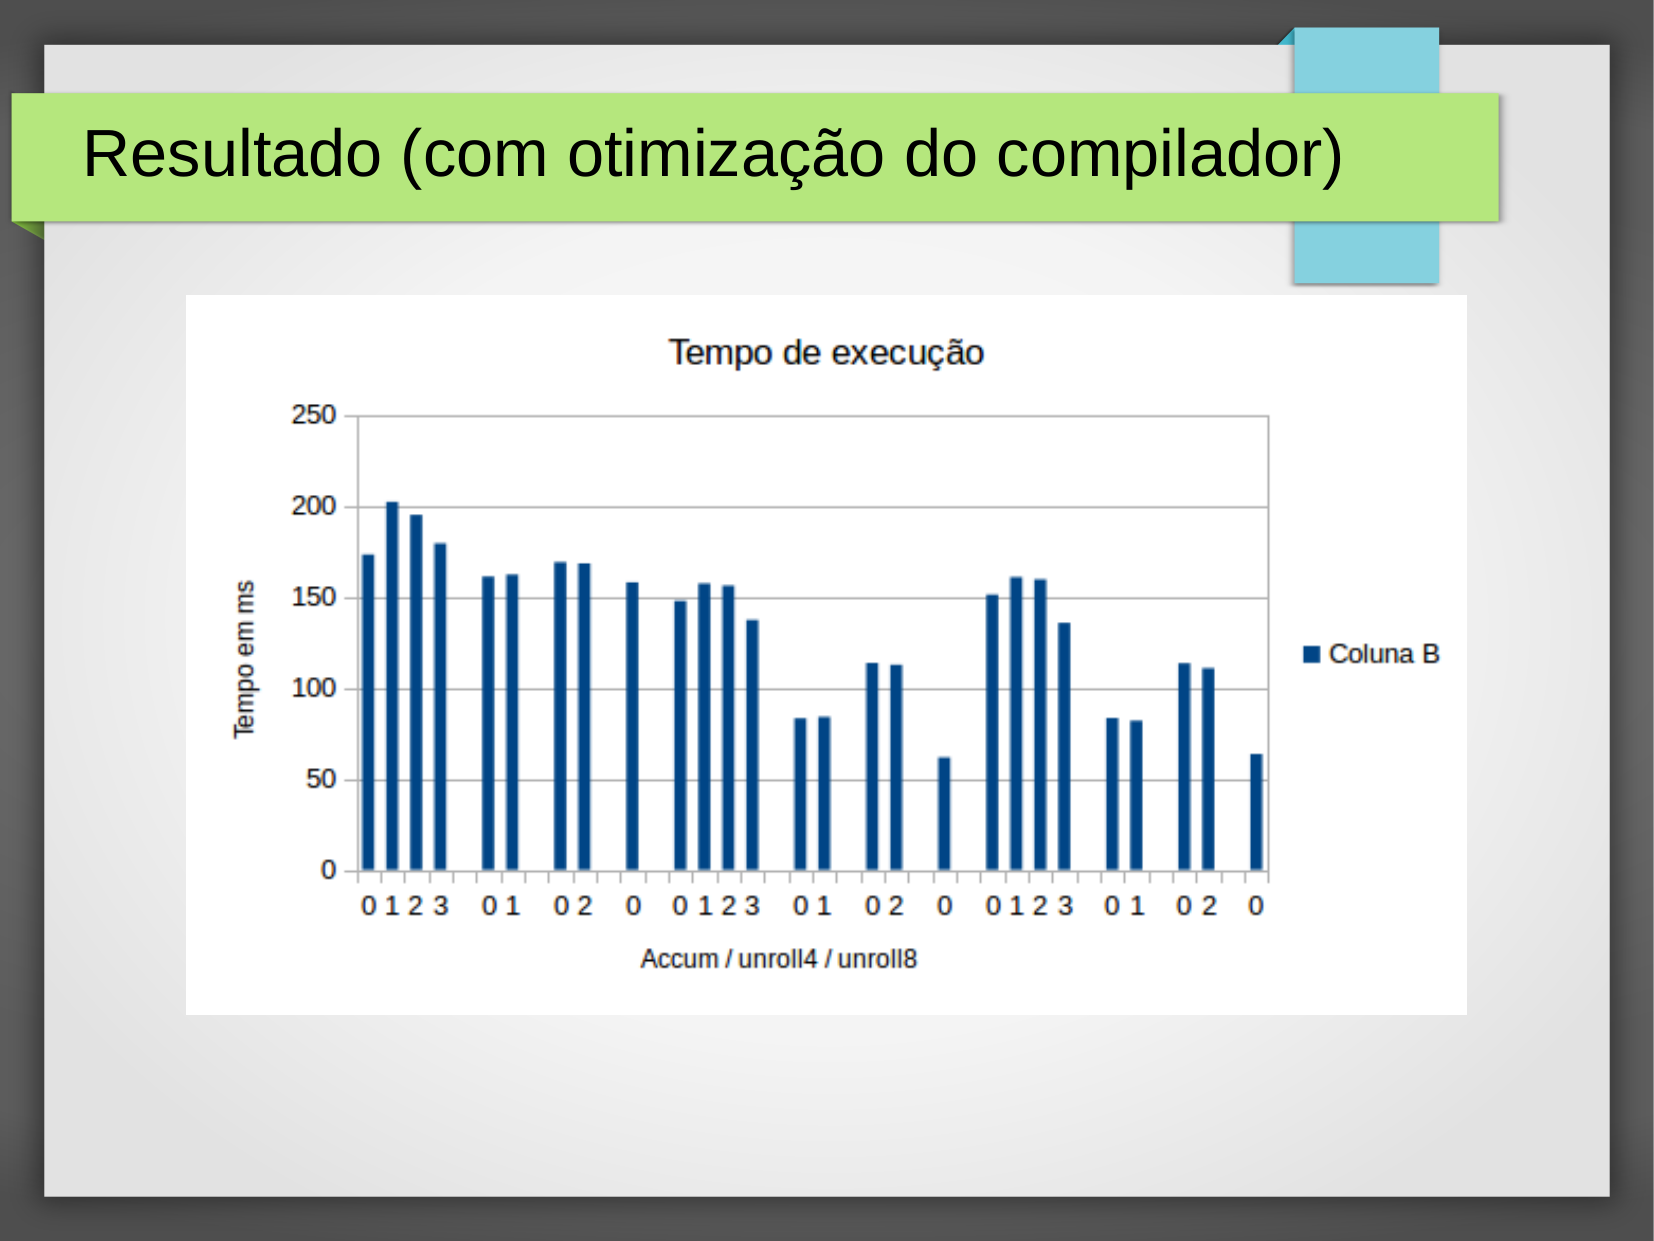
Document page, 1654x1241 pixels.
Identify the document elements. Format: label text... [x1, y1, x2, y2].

picture [0, 0, 1654, 1241]
title Resultado (com otimização do compilador) [82, 94, 1489, 213]
